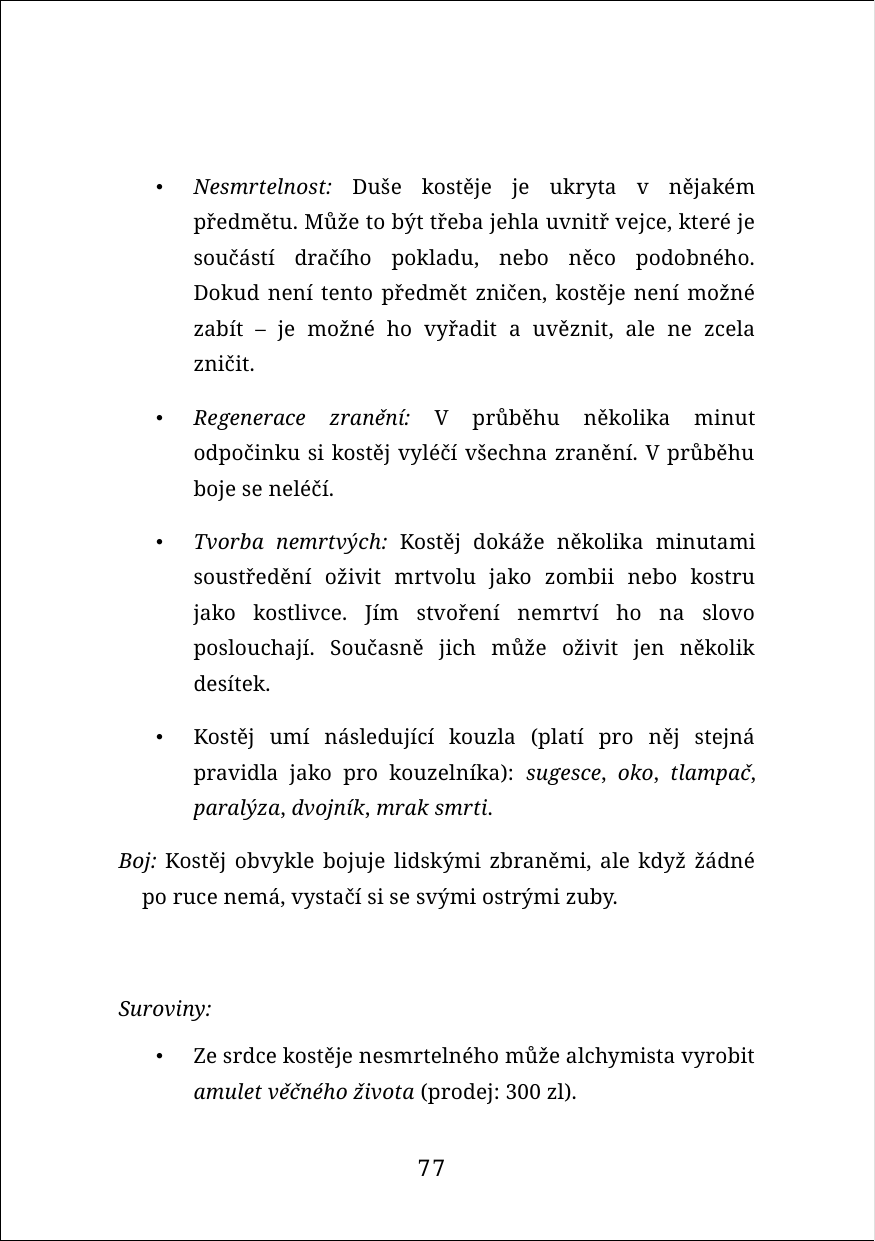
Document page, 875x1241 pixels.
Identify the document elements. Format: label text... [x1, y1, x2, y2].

text Boj: Kostěj obvykle bojuje lidskými zbraněmi, ale když žádné po ruce nemá, vystačí si se svými ostrými zuby. [118, 846, 756, 910]
list Nesmrtelnost: Duše kostěje je ukryta v nějakém předmětu. Může to být třeba jehla uvnitř vejce, které je součástí dračího pokladu, nebo něco podobného. Dokud není tento předmět zničen, kostěje není možné zabít – je možné ho vyřadit a uvěznit, ale ne zcela zničit. [156, 172, 756, 378]
list Ze srdce kostěje nesmrtelného může alchymista vyrobit amulet věčného života (prodej: 300 zl). [156, 1042, 756, 1106]
list Regenerace zranění: V průběhu několika minut odpočinku si kostěj vyléčí všechna zranění. V průběhu boje se neléčí. [156, 403, 756, 502]
list Tvorba nemrtvých: Kostěj dokáže několika minutami soustředění oživit mrtvolu jako zombii nebo kostru jako kostlivce. Jím stvoření nemrtví ho na slovo poslouchají. Současně jich může oživit jen několik desítek. [156, 527, 756, 697]
list Kostěj umí následující kouzla (platí pro něj stejná pravidla jako pro kouzelníka): sugesce, oko, tlampač, paralýza, dvojník, mrak smrti. [156, 722, 756, 822]
text Suroviny: [118, 994, 756, 1023]
